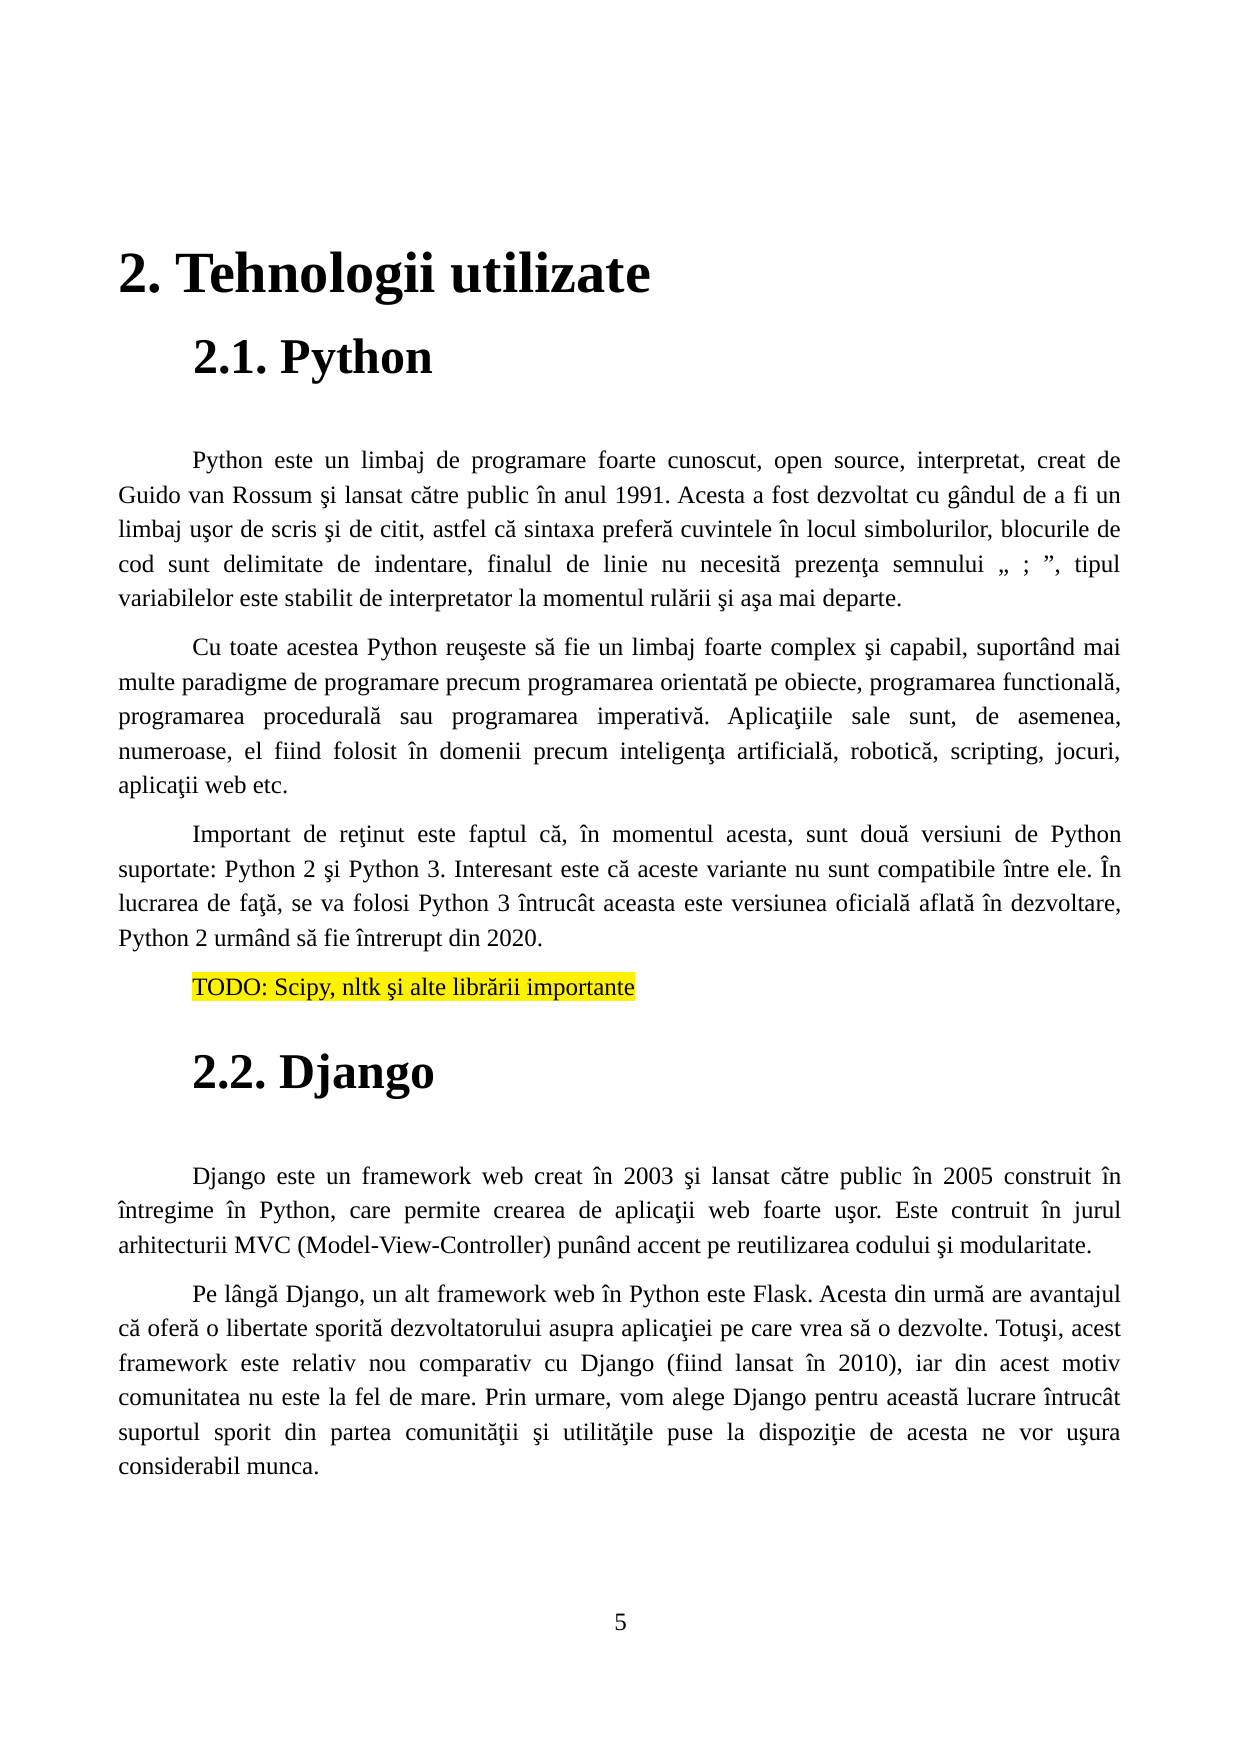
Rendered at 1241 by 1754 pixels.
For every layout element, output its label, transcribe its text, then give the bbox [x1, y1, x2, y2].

text Pe lângă Django, un alt framework web în Python este Flask. Acesta din urmă are avantajul că oferă o libertate sporită dezvoltatorului asupra aplicaţiei pe care vrea să o dezvolte. Totuşi, acest framework este relativ nou comparativ cu Django (fiind lansat în 2010), iar din acest motiv comunitatea nu este la fel de mare. Prin urmare, vom alege Django pentru această lucrare întrucât suportul sporit din partea comunităţii şi utilităţile puse la dispoziţie de acesta ne vor uşura considerabil munca. [118, 1279, 1122, 1480]
text Important de reţinut este faptul că, în momentul acesta, sunt două versiuni de Python suportate: Python 2 şi Python 3. Interesant este că aceste variante nu sunt compatibile între ele. În lucrarea de faţă, se va folosi Python 3 întrucât aceasta este versiunea oficială aflată în dezvoltare, Python 2 urmând să fie întrerupt din 2020. [118, 819, 1122, 952]
text TODO: Scipy, nltk şi alte librării importante [118, 972, 1122, 1001]
subtitle 2. Tehnologii utilizate [118, 238, 1122, 306]
text Cu toate acestea Python reuşeste să fie un limbaj foarte complex şi capabil, suportând mai multe paradigme de programare precum programarea orientată pe obiecte, programarea functională, programarea procedurală sau programarea imperativă. Aplicaţiile sale sunt, de asemenea, numeroase, el fiind folosit în domenii precum inteligenţa artificială, robotică, scripting, jocuri, aplicaţii web etc. [118, 632, 1122, 799]
text Django este un framework web creat în 2003 şi lansat către public în 2005 construit în întregime în Python, care permite crearea de aplicaţii web foarte uşor. Este contruit în jurul arhitecturii MVC (Model-View-Controller) punând accent pe reutilizarea codului şi modularitate. [118, 1161, 1122, 1258]
subtitle 2.2. Django [118, 1042, 1122, 1099]
text Python este un limbaj de programare foarte cunoscut, open source, interpretat, creat de Guido van Rossum şi lansat către public în anul 1991. Acesta a fost dezvoltat cu gândul de a fi un limbaj uşor de scris şi de citit, astfel că sintaxa preferă cuvintele în locul simbolurilor, blocurile de cod sunt delimitate de indentare, finalul de linie nu necesită prezenţa semnului „ ; ”, tipul variabilelor este stabilit de interpretator la momentul rulării şi aşa mai departe. [118, 445, 1122, 612]
subtitle 2.1. Python [118, 326, 1122, 384]
